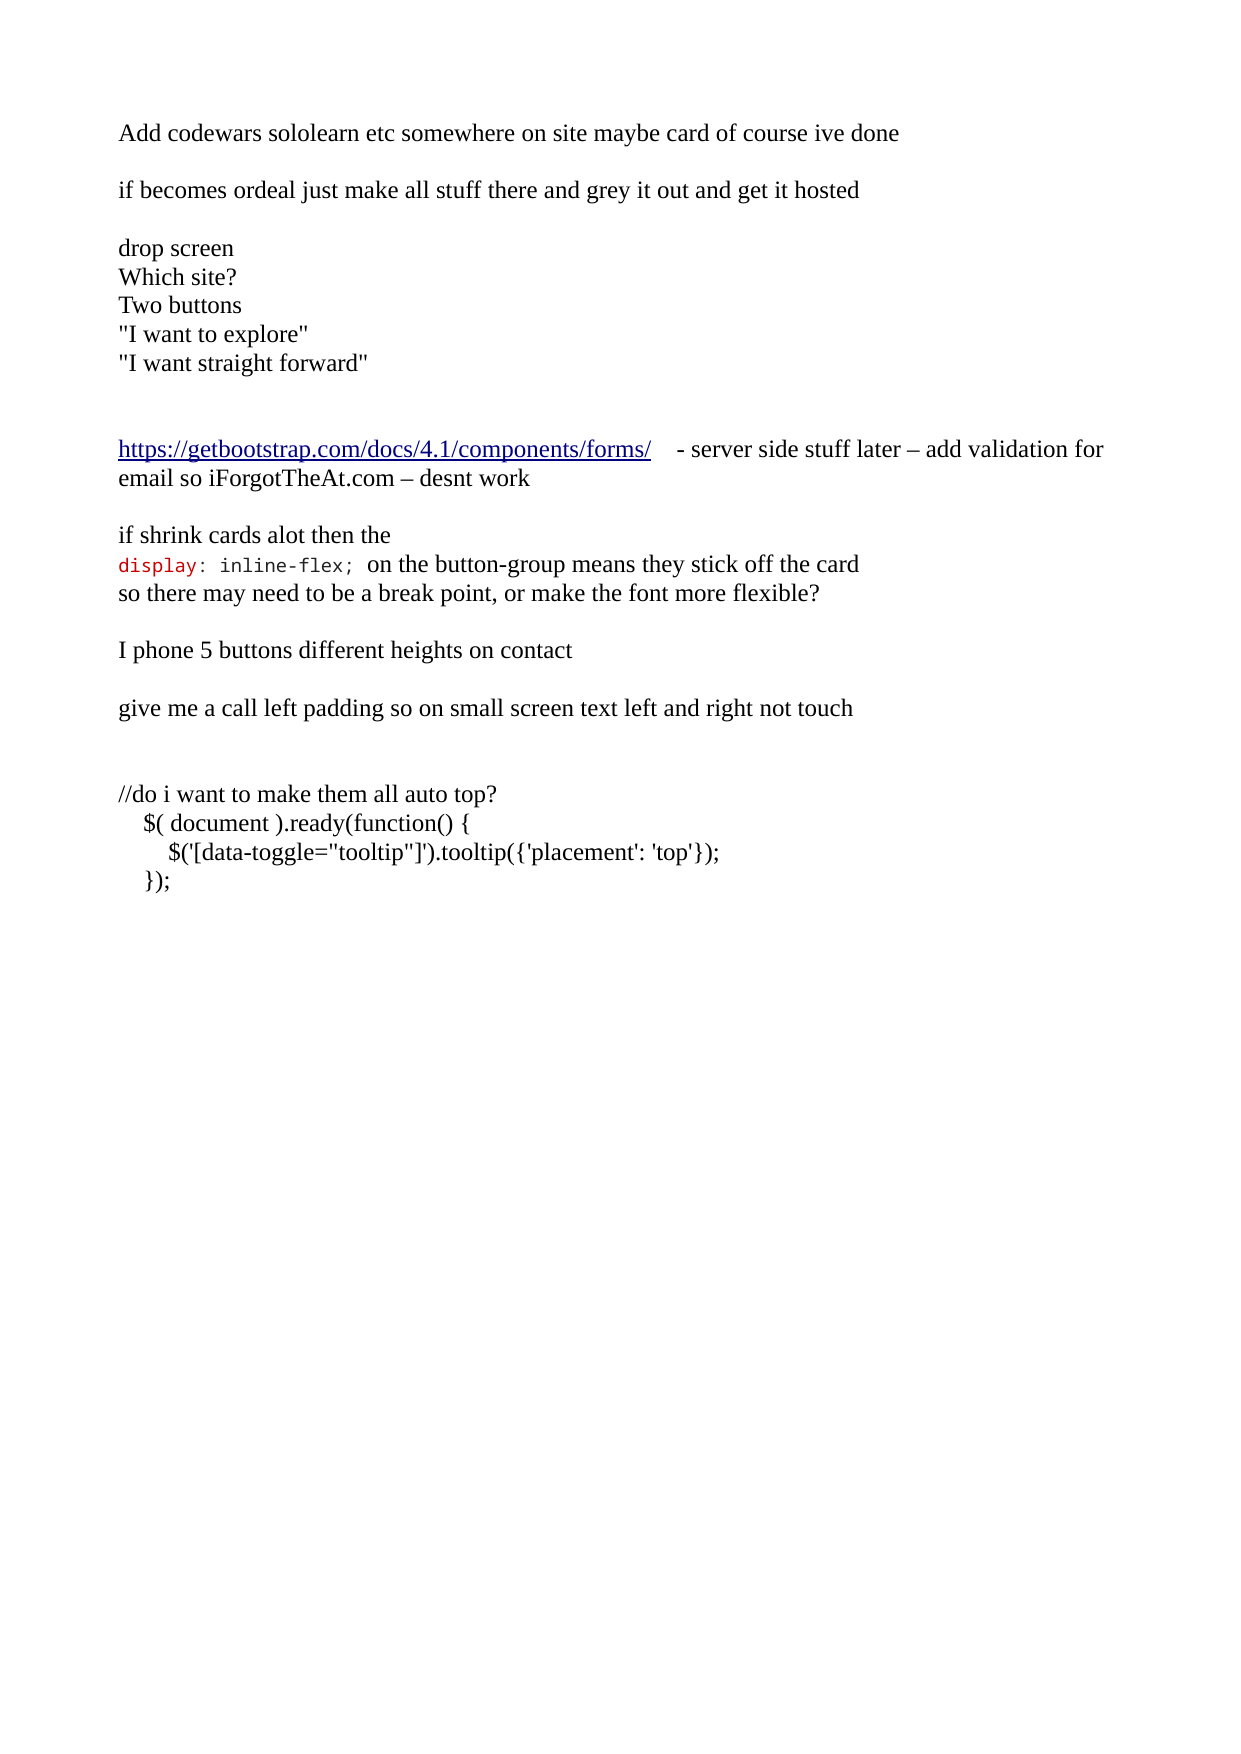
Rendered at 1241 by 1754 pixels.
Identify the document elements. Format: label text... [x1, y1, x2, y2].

text https://getbootstrap.com/docs/4.1/components/forms/ - server side stuff later – add validation for email so iForgotTheAt.com – desnt work [118, 434, 1122, 492]
text I phone 5 buttons different heights on contact [118, 636, 1122, 664]
text so there may need to be a break point, or make the font more flexible? [118, 578, 1122, 607]
text $('[data-toggle="tooltip"]').tooltip({'placement': 'top'}); [118, 837, 1122, 866]
text Two buttons [118, 291, 1122, 319]
text "I want straight forward" [118, 348, 1122, 377]
text Which site? [118, 262, 1122, 291]
text if becomes ordeal just make all stuff there and grey it out and get it hosted [118, 176, 1122, 204]
text //do i want to make them all auto top? [118, 779, 1122, 808]
text display: inline-flex; on the button-group means they stick off the card [118, 549, 1122, 578]
text if shrink cards alot then the [118, 521, 1122, 549]
text "I want to explore" [118, 319, 1122, 348]
text }); [118, 866, 1122, 894]
text Add codewars sololearn etc somewhere on site maybe card of course ive done [118, 118, 1122, 147]
text give me a call left padding so on small screen text left and right not touch [118, 693, 1122, 722]
text $( document ).ready(function() { [118, 808, 1122, 837]
text drop screen [118, 233, 1122, 262]
